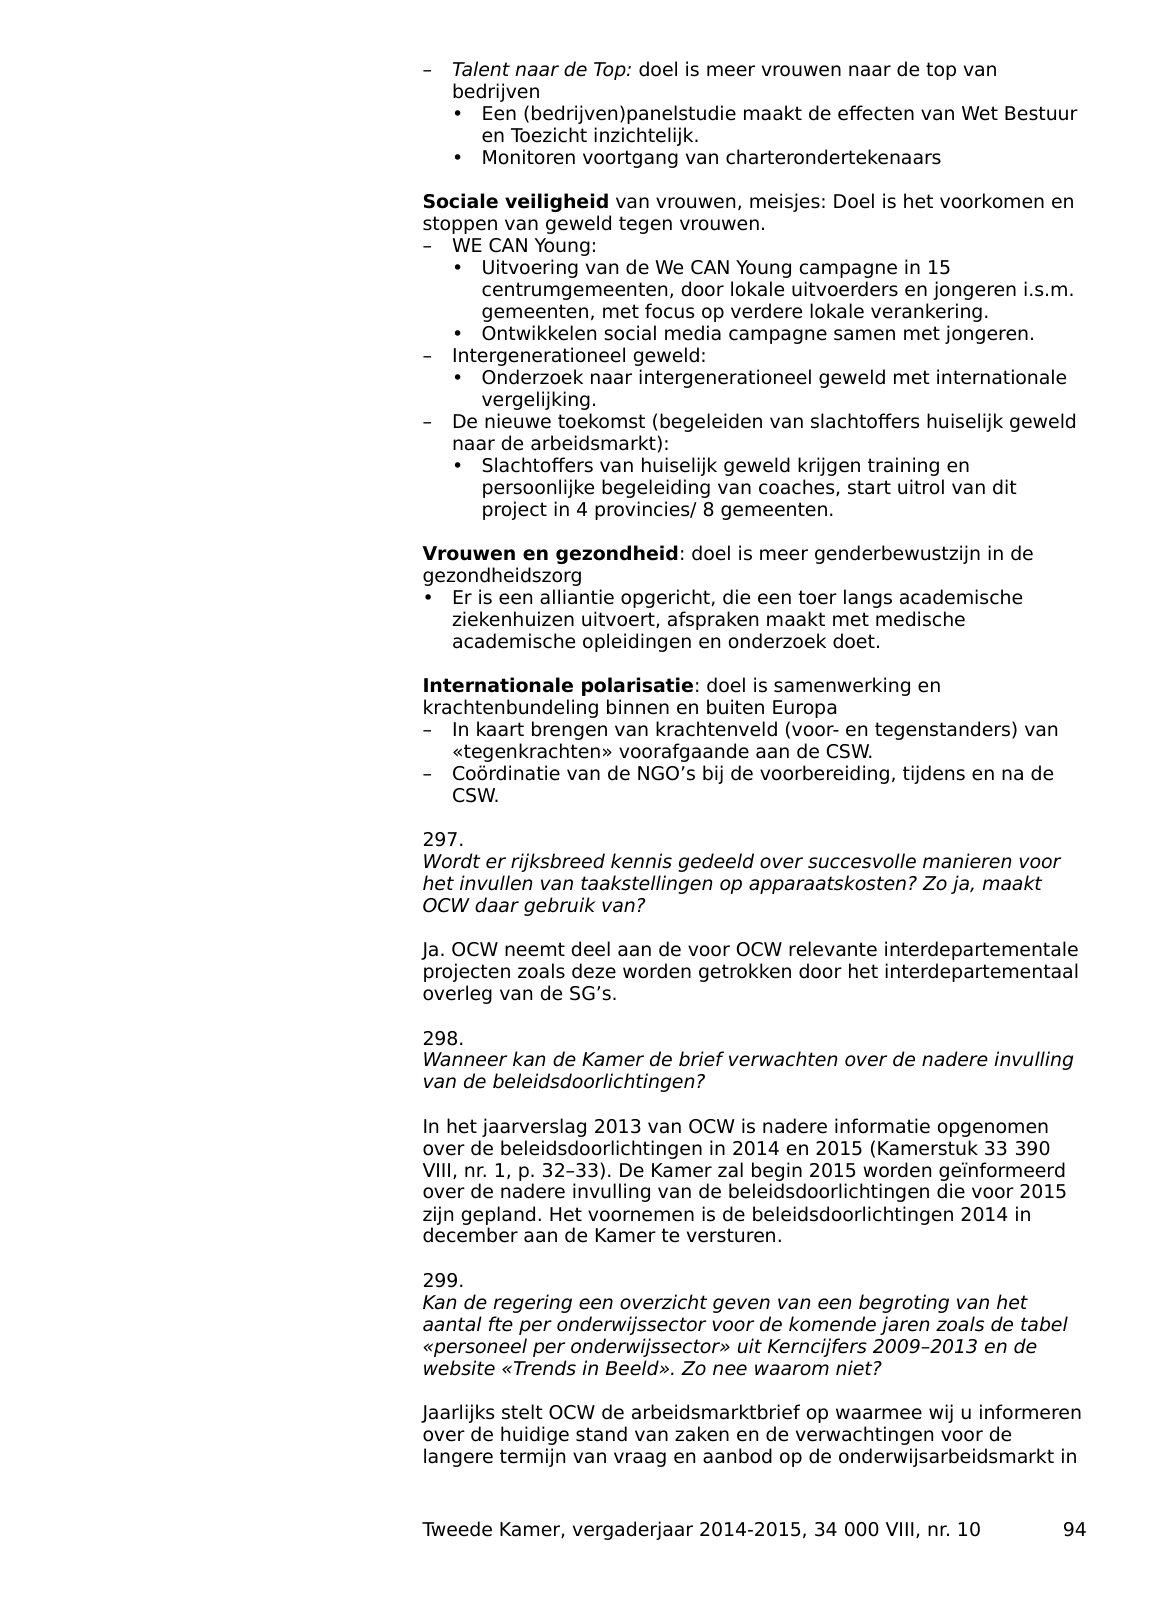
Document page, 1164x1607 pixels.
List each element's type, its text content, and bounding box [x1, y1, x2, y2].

text • Ontwikkelen social media campagne samen met jongeren. [452, 323, 1087, 345]
text Internationale polarisatie: doel is samenwerking en krachtenbundeling binnen en buiten Europa [422, 675, 1087, 719]
text – Coördinatie van de NGO’s bij de voorbereiding, tijdens en na de CSW. [422, 763, 1087, 807]
text Sociale veiligheid van vrouwen, meisjes: Doel is het voorkomen en stoppen van geweld tegen vrouwen. [422, 191, 1087, 235]
text • Uitvoering van de We CAN Young campagne in 15 centrumgemeenten, door lokale uitvoerders en jongeren i.s.m. gemeenten, met focus op verdere lokale verankering. [452, 257, 1087, 323]
text – Talent naar de Top: doel is meer vrouwen naar de top van bedrijven [422, 59, 1087, 103]
text – Intergenerationeel geweld: [422, 345, 1087, 367]
text • Een (bedrijven)panelstudie maakt de effecten van Wet Bestuur en Toezicht inzichtelijk. [452, 103, 1087, 147]
text Wordt er rijksbreed kennis gedeeld over succesvolle manieren voor het invullen van taakstellingen op apparaatskosten? Zo ja, maakt OCW daar gebruik van? [422, 851, 1087, 917]
text Kan de regering een overzicht geven van een begroting van het aantal fte per onderwijssector voor de komende jaren zoals de tabel «personeel per onderwijssector» uit Kerncijfers 2009–2013 en de website «Trends in Beeld». Zo nee waarom niet? [422, 1292, 1087, 1379]
text Vrouwen en gezondheid: doel is meer genderbewustzijn in de gezondheidszorg [422, 543, 1087, 587]
text Jaarlijks stelt OCW de arbeidsmarktbrief op waarmee wij u informeren over de huidige stand van zaken en de verwachtingen voor de langere termijn van vraag en aanbod op de onderwijsarbeidsmarkt in [422, 1402, 1087, 1468]
text – WE CAN Young: [422, 235, 1087, 257]
text 297. [422, 829, 1087, 851]
text In het jaarverslag 2013 van OCW is nadere informatie opgenomen over de beleidsdoorlichtingen in 2014 en 2015 (Kamerstuk 33 390 VIII, nr. 1, p. 32–33). De Kamer zal begin 2015 worden geïnformeerd over de nadere invulling van de beleidsdoorlichtingen die voor 2015 zijn gepland. Het voornemen is de beleidsdoorlichtingen 2014 in december aan de Kamer te versturen. [422, 1116, 1087, 1247]
text • Slachtoffers van huiselijk geweld krijgen training en persoonlijke begeleiding van coaches, start uitrol van dit project in 4 provincies/ 8 gemeenten. [452, 455, 1087, 521]
text 299. [422, 1269, 1087, 1292]
text – In kaart brengen van krachtenveld (voor- en tegenstanders) van «tegenkrachten» voorafgaande aan de CSW. [422, 719, 1087, 763]
text • Er is een alliantie opgericht, die een toer langs academische ziekenhuizen uitvoert, afspraken maakt met medische academische opleidingen en onderzoek doet. [422, 587, 1087, 653]
text • Monitoren voortgang van charterondertekenaars [452, 147, 1087, 169]
text Ja. OCW neemt deel aan de voor OCW relevante interdepartementale projecten zoals deze worden getrokken door het interdepartementaal overleg van de SG’s. [422, 939, 1087, 1005]
text Wanneer kan de Kamer de brief verwachten over de nadere invulling van de beleidsdoorlichtingen? [422, 1049, 1087, 1093]
text • Onderzoek naar intergenerationeel geweld met internationale vergelijking. [452, 367, 1087, 411]
text – De nieuwe toekomst (begeleiden van slachtoffers huiselijk geweld naar de arbeidsmarkt): [422, 411, 1087, 455]
text 298. [422, 1027, 1087, 1049]
